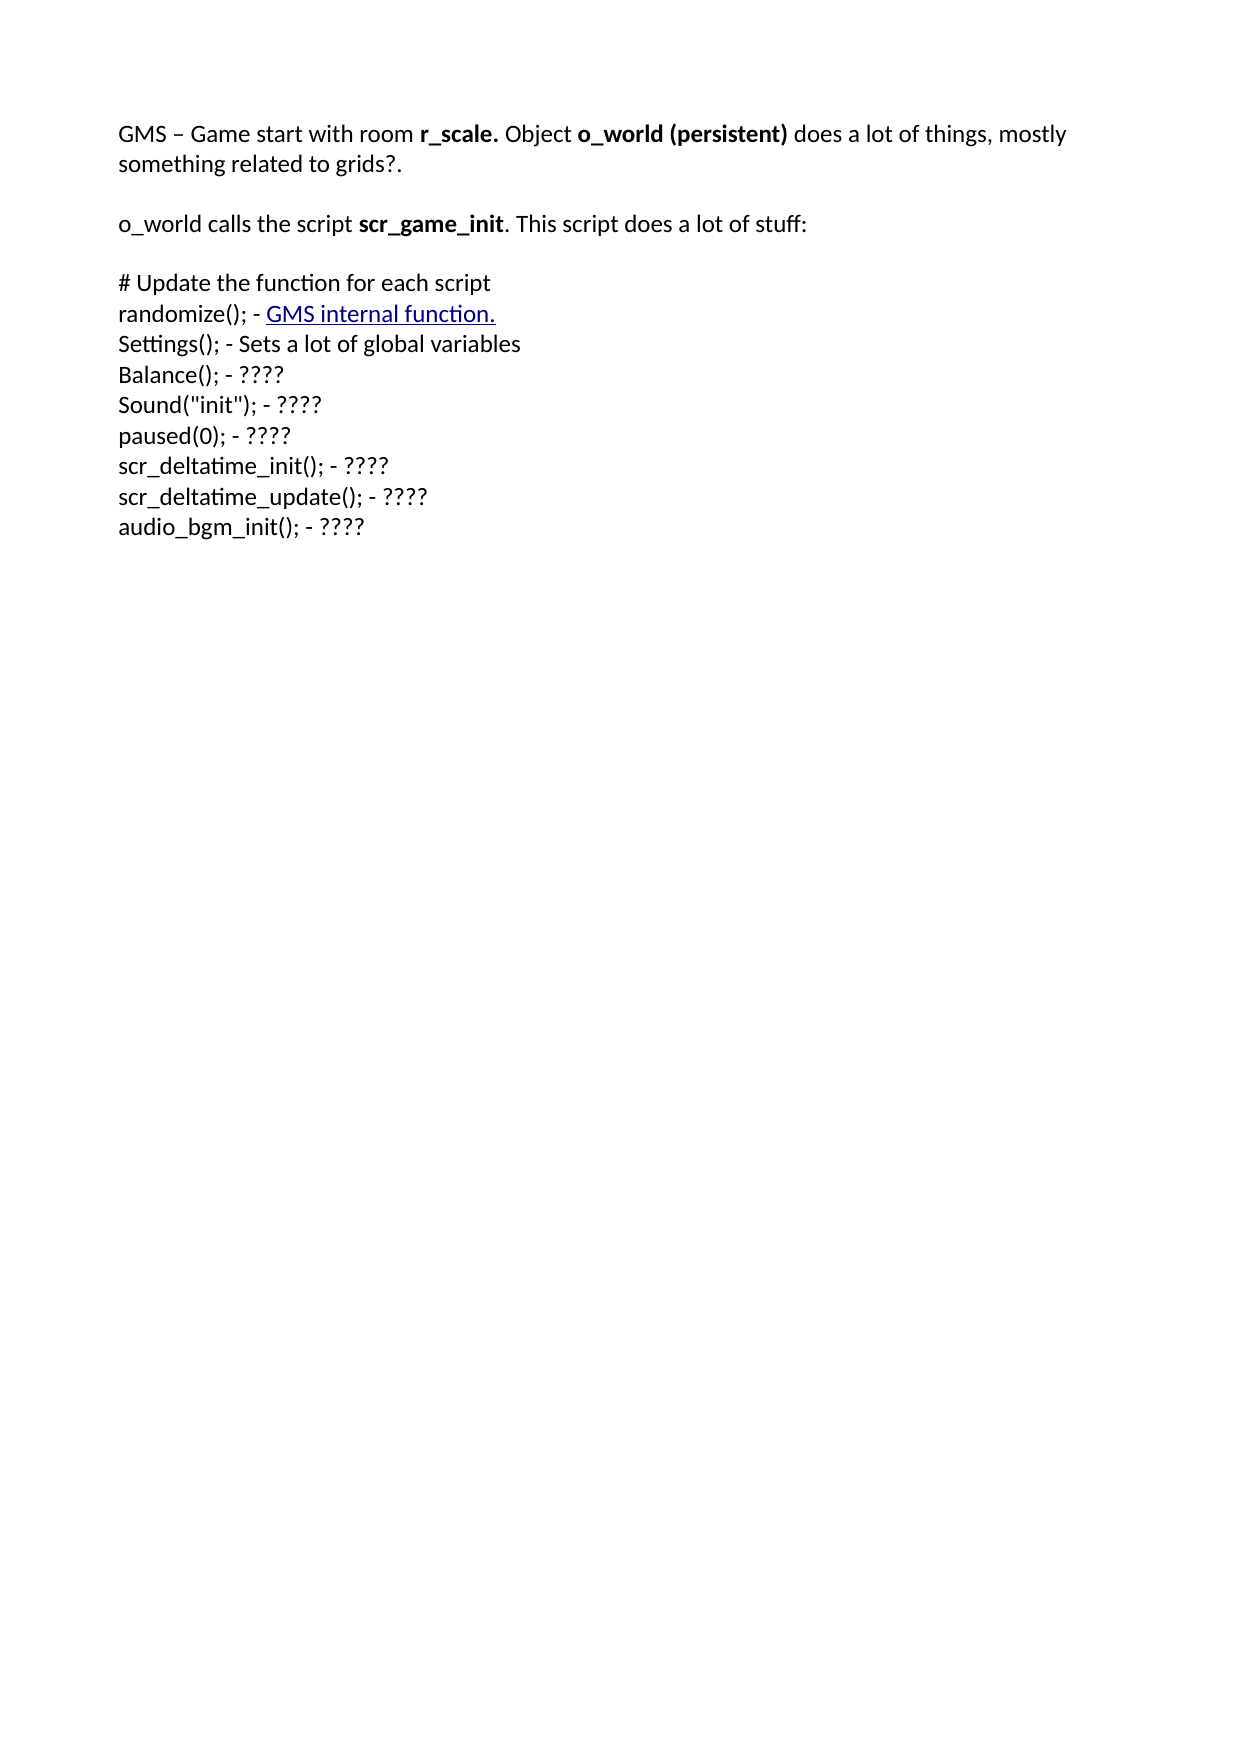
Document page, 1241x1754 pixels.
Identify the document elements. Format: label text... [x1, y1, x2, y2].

text audio_bgm_init(); - ???? [118, 511, 1122, 542]
text scr_deltatime_update(); - ???? [118, 481, 1122, 511]
text # Update the function for each script [118, 267, 1122, 298]
text GMS – Game start with room r_scale. Object o_world (persistent) does a lot of things, mostly something related to grids?. [118, 118, 1122, 179]
text Settings(); - Sets a lot of global variables [118, 328, 1122, 359]
text o_world calls the script scr_game_init. This script does a lot of stuff: [118, 208, 1122, 238]
text scr_deltatime_init(); - ???? [118, 450, 1122, 481]
text Sound("init"); - ???? [118, 389, 1122, 420]
text paused(0); - ???? [118, 420, 1122, 450]
text randomize(); - GMS internal function. [118, 298, 1122, 328]
text Balance(); - ???? [118, 359, 1122, 389]
